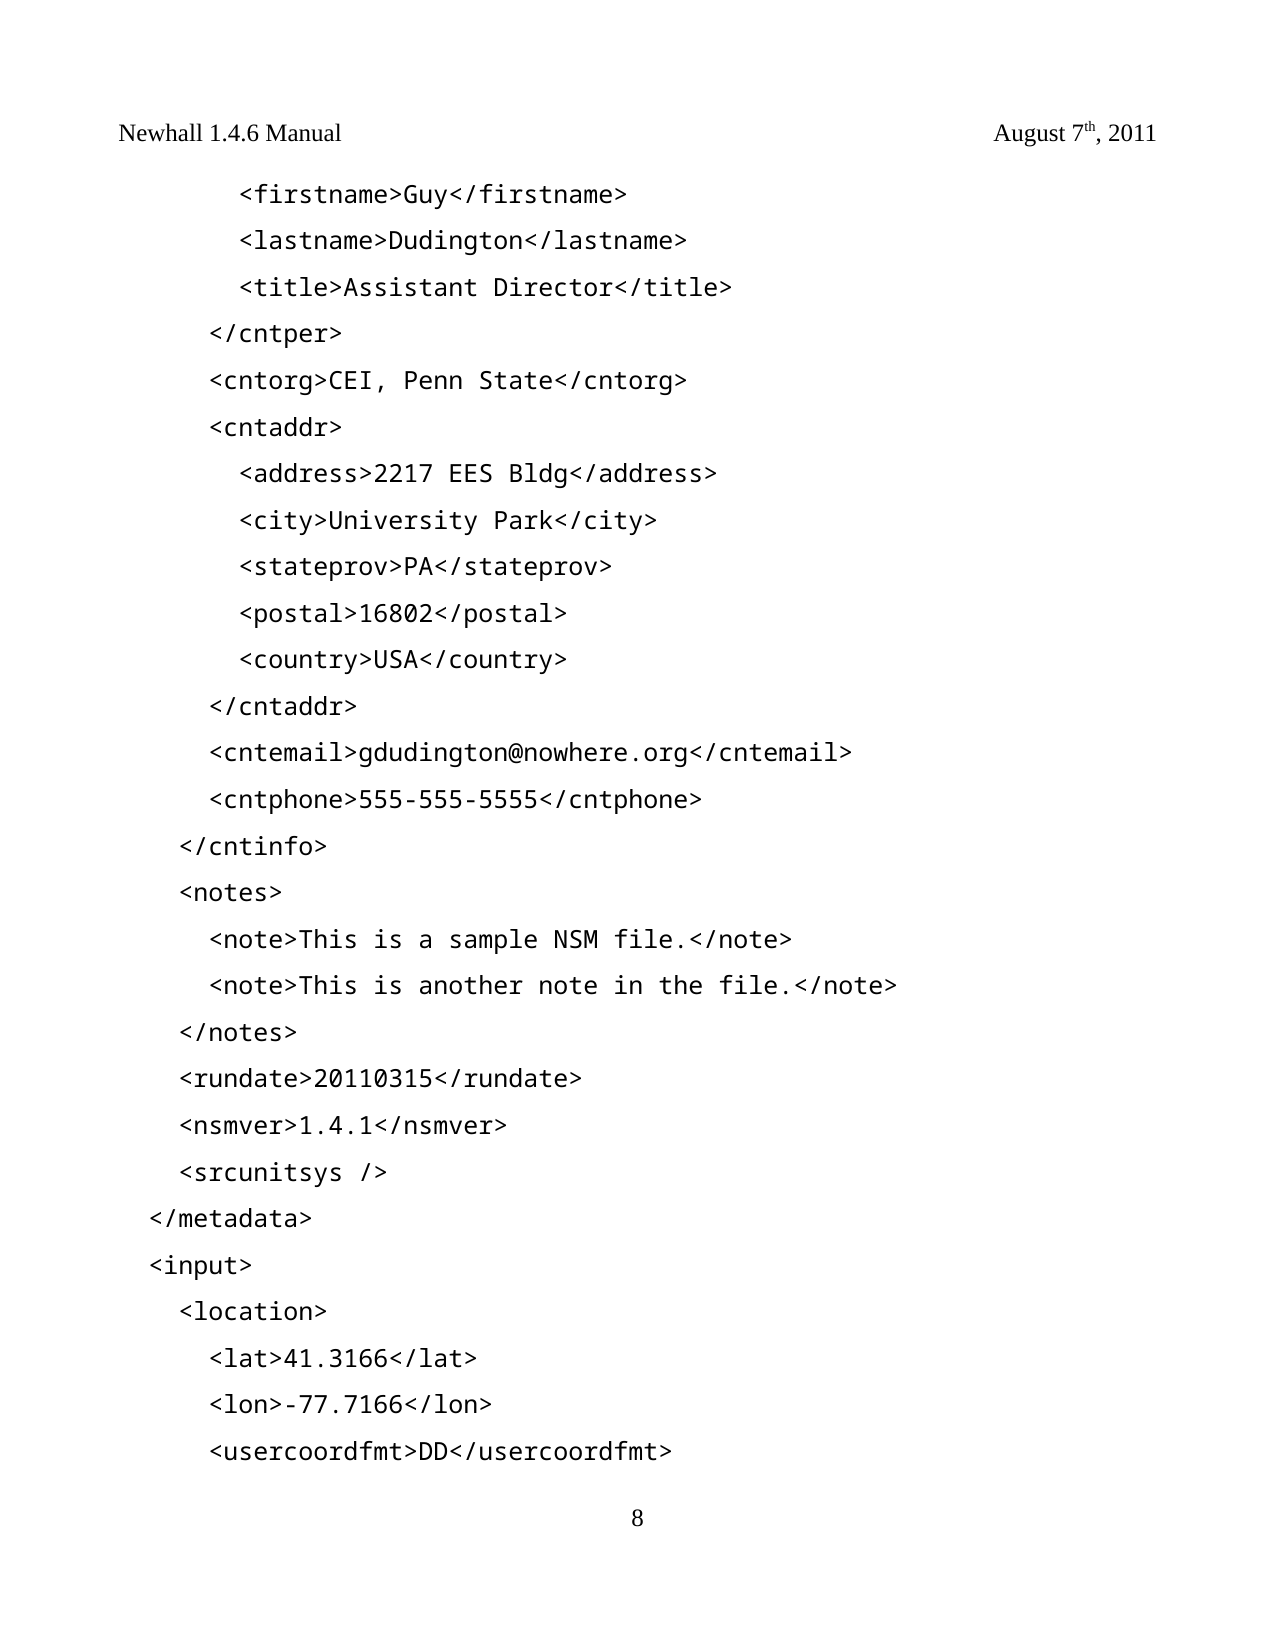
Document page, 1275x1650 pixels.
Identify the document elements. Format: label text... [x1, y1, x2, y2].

text <stateprov>PA</stateprov> [118, 549, 1157, 583]
text <note>This is another note in the file.</note> [118, 968, 1157, 1002]
text <country>USA</country> [118, 642, 1157, 676]
text <lat>41.3166</lat> [118, 1340, 1157, 1374]
text <notes> [118, 875, 1157, 909]
text </cntper> [118, 316, 1157, 350]
text <cntphone>555-555-5555</cntphone> [118, 782, 1157, 816]
text <input> [118, 1247, 1157, 1281]
text </notes> [118, 1014, 1157, 1048]
text <location> [118, 1294, 1157, 1328]
text <cntaddr> [118, 409, 1157, 443]
text </metadata> [118, 1201, 1157, 1235]
text <firstname>Guy</firstname> [118, 176, 1157, 210]
text <postal>16802</postal> [118, 595, 1157, 629]
text <cntorg>CEI, Penn State</cntorg> [118, 363, 1157, 397]
text <note>This is a sample NSM file.</note> [118, 921, 1157, 955]
text </cntaddr> [118, 688, 1157, 723]
text <nsmver>1.4.1</nsmver> [118, 1108, 1157, 1142]
text <lastname>Dudington</lastname> [118, 223, 1157, 257]
text <srcunitsys /> [118, 1154, 1157, 1188]
text <city>University Park</city> [118, 502, 1157, 536]
text <title>Assistant Director</title> [118, 269, 1157, 303]
text <cntemail>gdudington@nowhere.org</cntemail> [118, 735, 1157, 769]
text <address>2217 EES Bldg</address> [118, 456, 1157, 490]
text <usercoordfmt>DD</usercoordfmt> [118, 1433, 1157, 1468]
text </cntinfo> [118, 828, 1157, 862]
text <rundate>20110315</rundate> [118, 1061, 1157, 1095]
text <lon>-77.7166</lon> [118, 1387, 1157, 1421]
